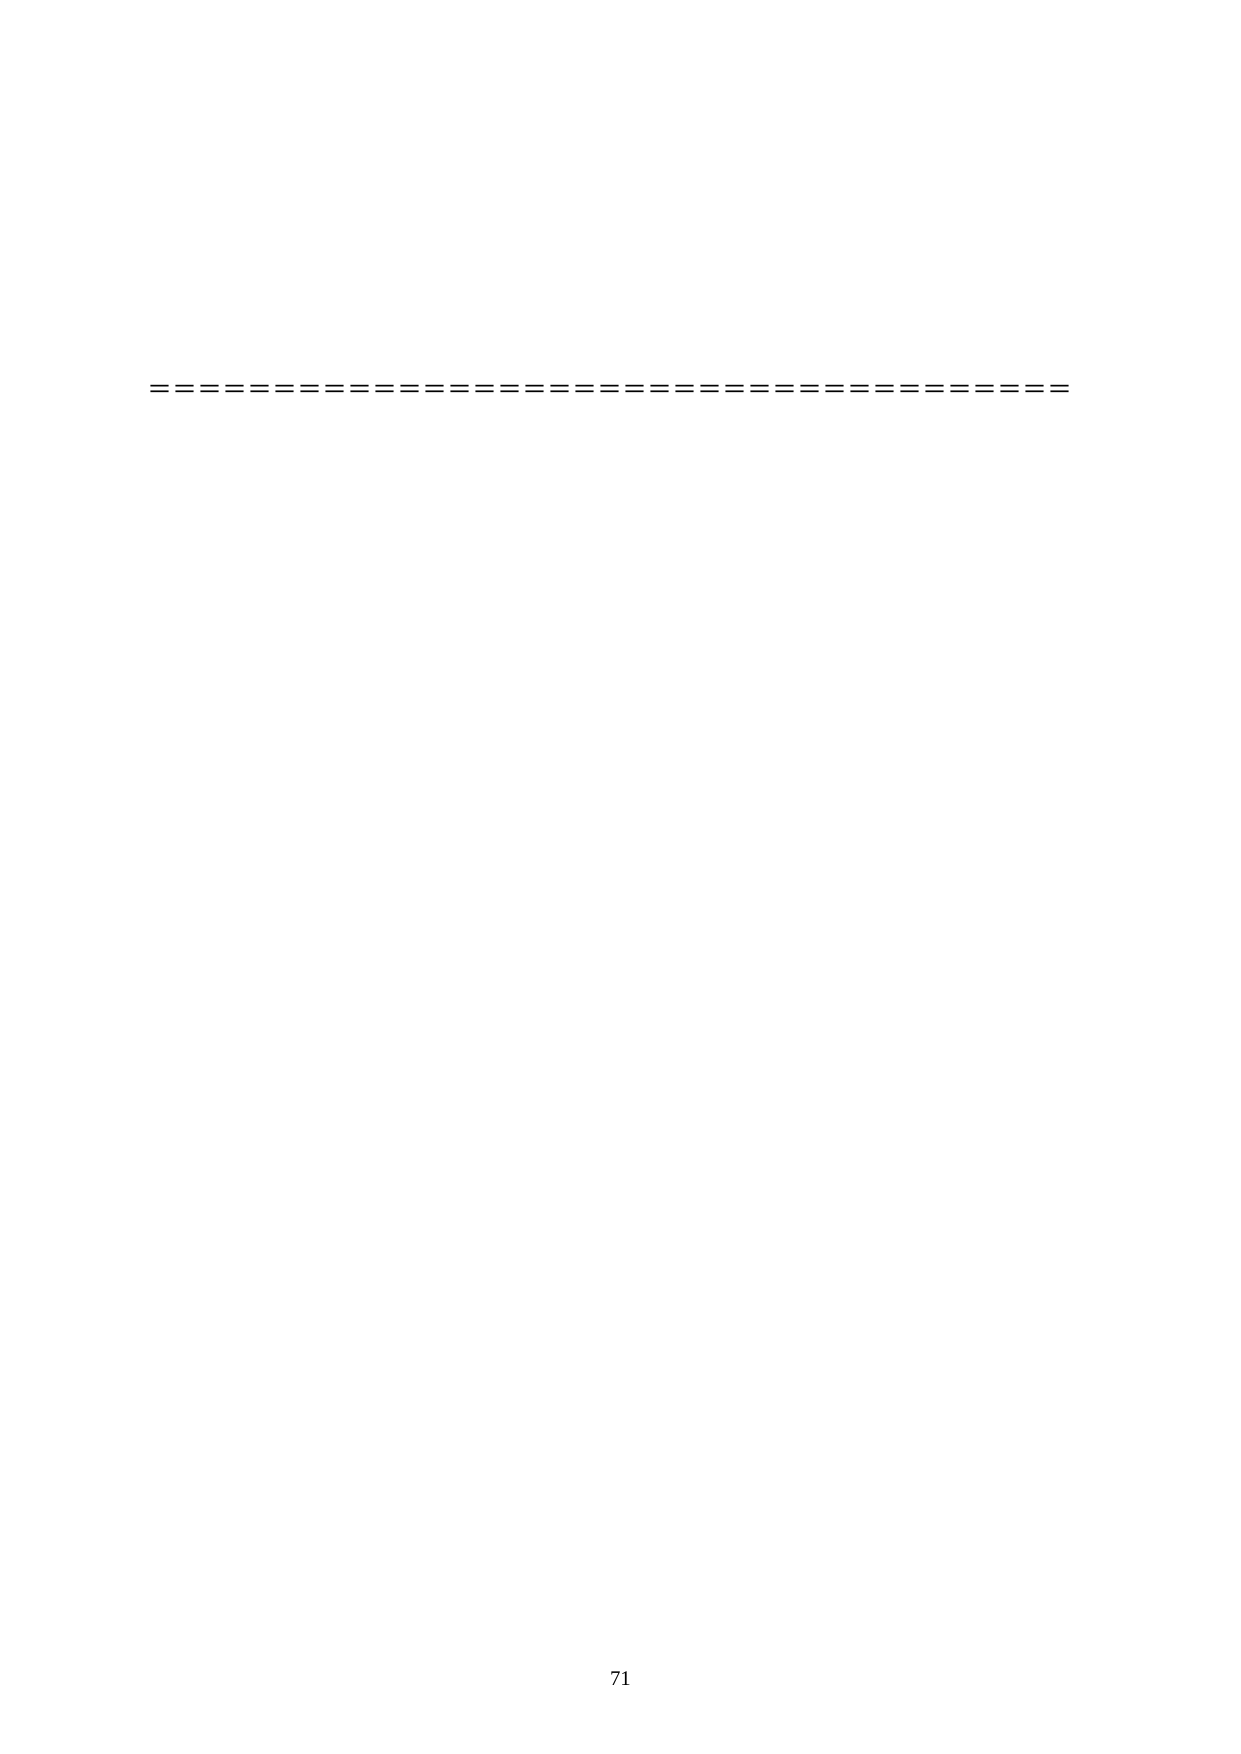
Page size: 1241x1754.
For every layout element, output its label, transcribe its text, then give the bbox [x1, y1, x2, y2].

text ＝＝＝＝＝＝＝＝＝＝＝＝＝＝＝＝＝＝＝＝＝＝＝＝＝＝＝＝＝＝＝＝＝＝＝＝＝ [148, 346, 1092, 408]
